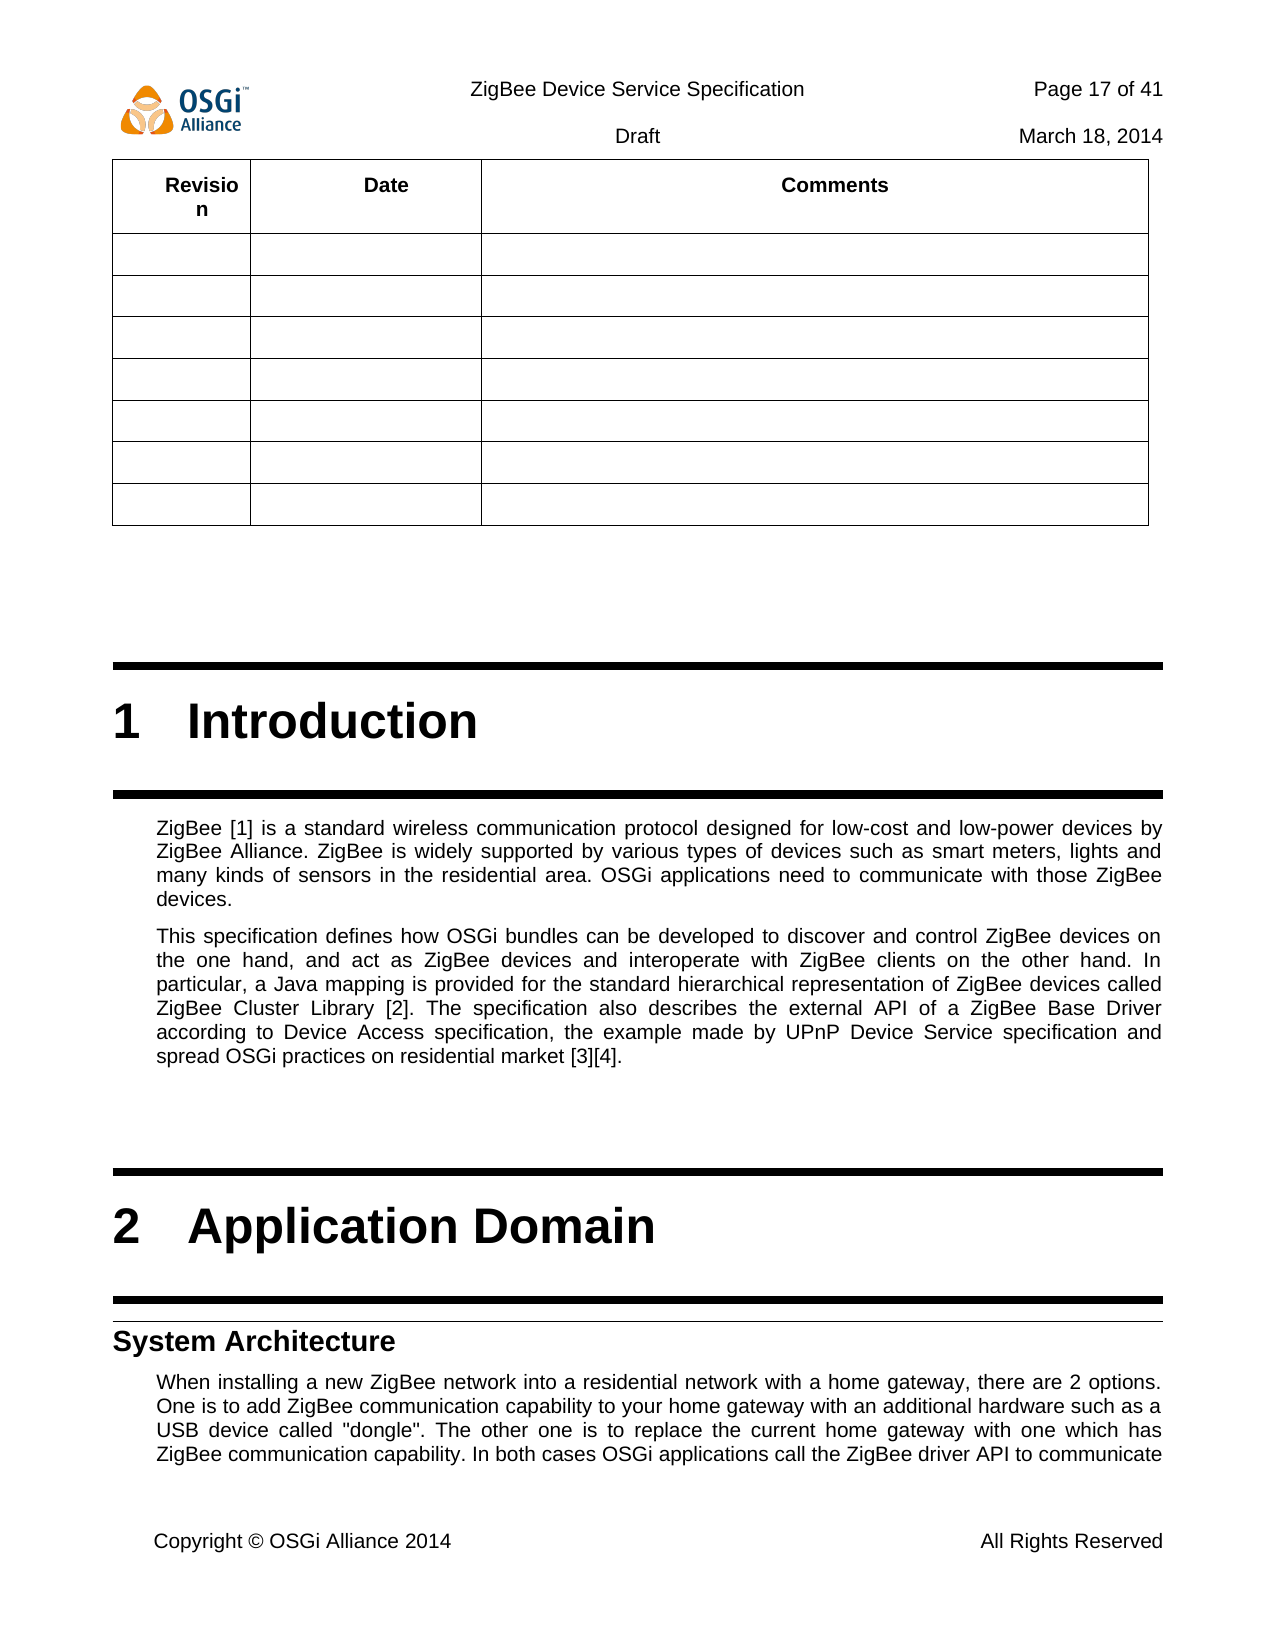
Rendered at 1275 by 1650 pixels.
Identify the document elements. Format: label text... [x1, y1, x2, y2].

table_cell [251, 317, 481, 358]
table_cell [251, 359, 481, 399]
table_cell [251, 484, 481, 524]
table_cell [251, 442, 481, 483]
table_cell [482, 317, 1148, 358]
table_cell [482, 359, 1148, 399]
table_cell [113, 484, 250, 524]
table_cell [482, 276, 1148, 316]
table_cell [251, 234, 481, 274]
text When installing a new ZigBee network into a residential network with a home gateway, there are 2 options. One is to add ZigBee communication capability to your home gateway with an additional hardware such as a USB device called "dongle". The other one is to replace the current home gateway with one which has ZigBee communication capability. In both cases OSGi applications call the ZigBee driver API to communicate [156, 1370, 1163, 1466]
table_cell [113, 401, 250, 441]
table_header Revision [113, 160, 250, 233]
table_cell [113, 442, 250, 483]
table_cell [113, 276, 250, 316]
table_cell [251, 401, 481, 441]
table_cell [482, 401, 1148, 441]
table_cell [482, 234, 1148, 274]
subtitle Introduction [112, 663, 1163, 799]
subtitle Application Domain [112, 1169, 1163, 1304]
table_cell [251, 276, 481, 316]
table_cell [113, 317, 250, 358]
text This specification defines how OSGi bundles can be developed to discover and control ZigBee devices on the one hand, and act as ZigBee devices and interoperate with ZigBee clients on the other hand. In particular, a Java mapping is provided for the standard hierarchical representation of ZigBee devices called ZigBee Cluster Library [2].. The specification also describes the external API of a ZigBee Base Driver according to Device Access specification, the example made by UPnP Device Service specification and spread OSGi practices on residential market [3].[4].. [156, 924, 1163, 1067]
text ZigBee [1]. is a standard wireless communication protocol designed for low-cost and low-power devices by ZigBee Alliance. ZigBee is widely supported by various types of devices such as smart meters, lights and many kinds of sensors in the residential area. OSGi applications need to communicate with those ZigBee devices. [156, 815, 1163, 911]
table_header Comments [482, 160, 1148, 233]
table_cell [113, 359, 250, 399]
table_cell [482, 442, 1148, 483]
table_cell [482, 484, 1148, 524]
picture [113, 78, 257, 142]
table_header Date [251, 160, 481, 233]
table_cell [113, 234, 250, 274]
subtitle System Architecture [112, 1322, 1163, 1357]
